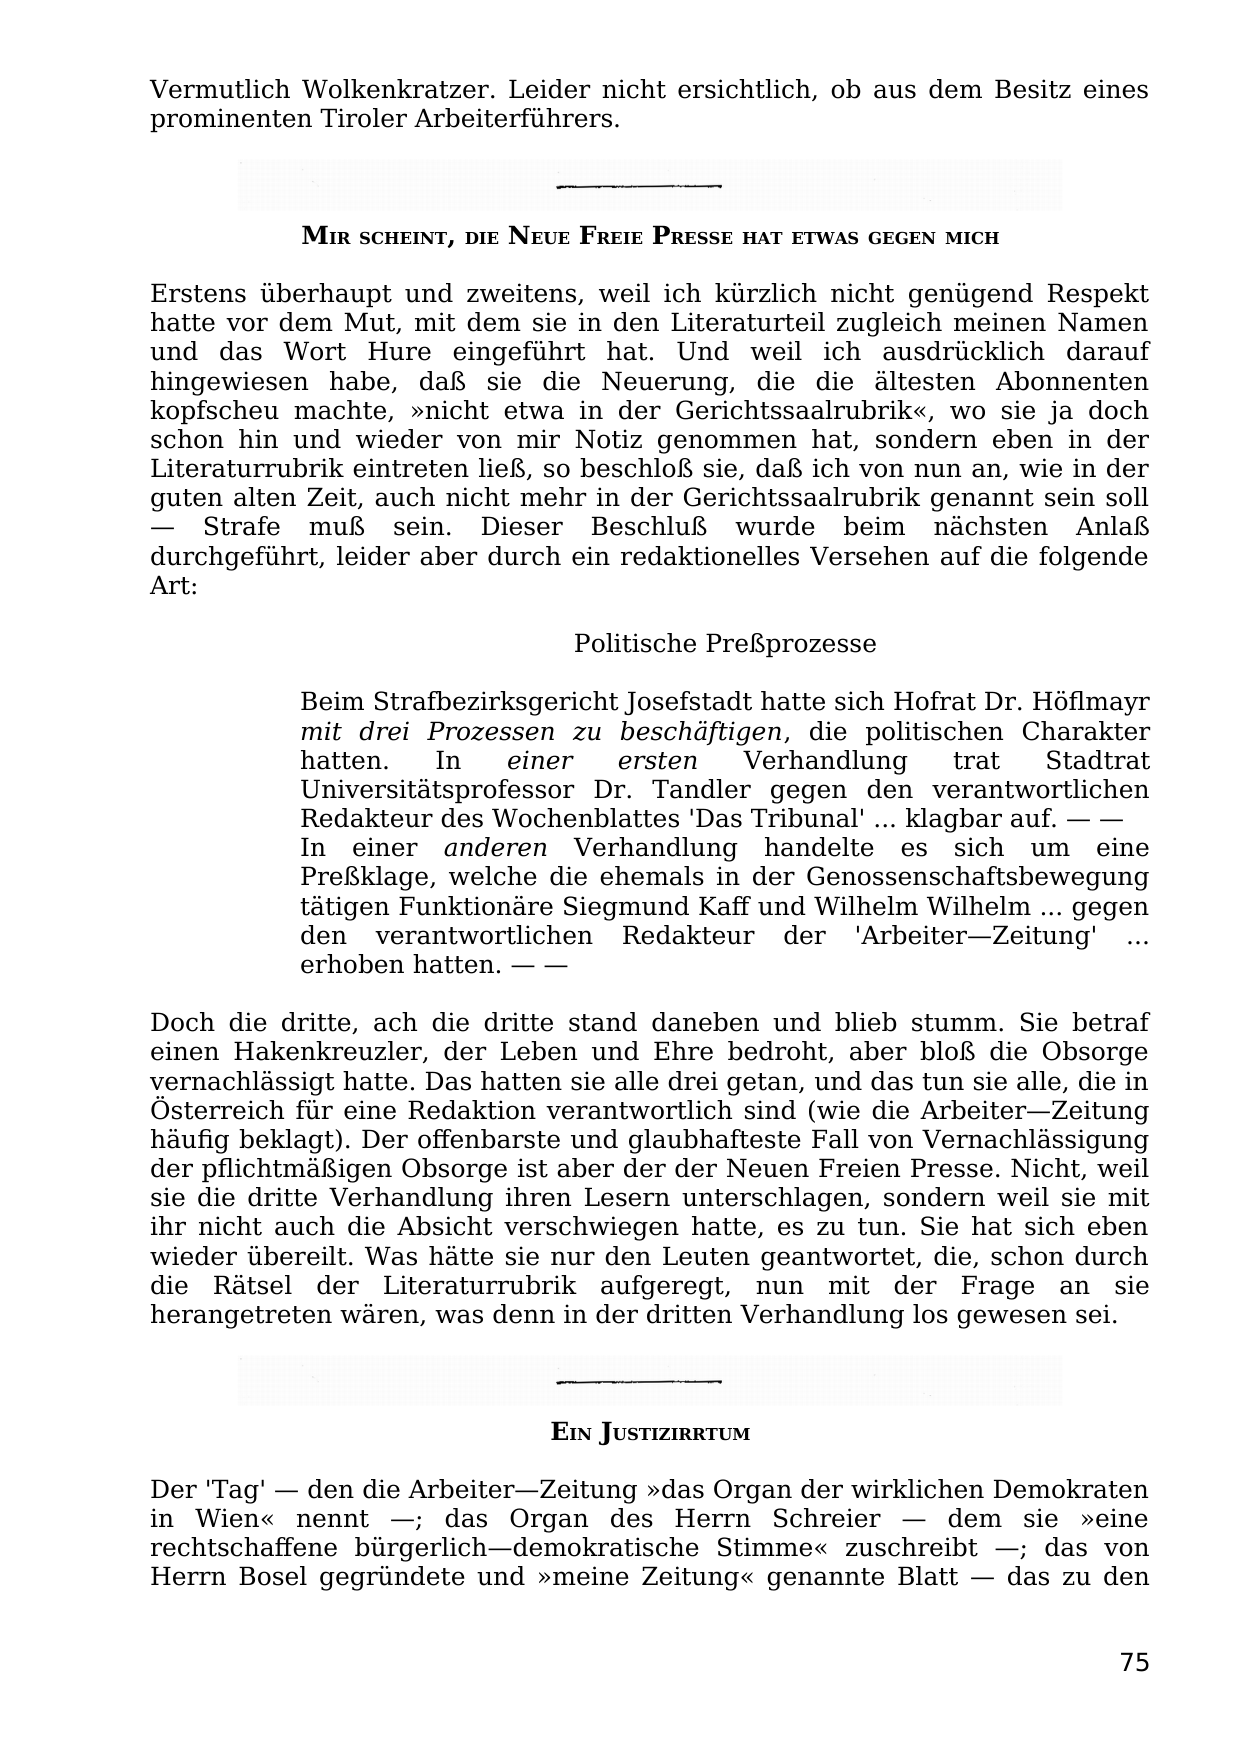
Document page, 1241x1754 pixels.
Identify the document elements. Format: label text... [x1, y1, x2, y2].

text Vermutlich Wolkenkratzer. Leider nicht ersichtlich, ob aus dem Besitz eines prominenten Tiroler Arbeiterführers. [150, 75, 1151, 133]
picture [237, 1355, 1063, 1406]
text Ein Justizirrtum [150, 1355, 1151, 1446]
text Erstens überhaupt und zweitens, weil ich kürzlich nicht genügend Respekt hatte vor dem Mut, mit dem sie in den Literaturteil zugleich meinen Namen und das Wort Hure eingeführt hat. Und weil ich ausdrücklich darauf hingewiesen habe, daß sie die Neuerung, die die ältesten Abonnenten kopfscheu machte, »nicht etwa in der Gerichtssaalrubrik«, wo sie ja doch schon hin und wieder von mir Notiz genommen hat, sondern eben in der Literaturrubrik eintreten ließ, so beschloß sie, daß ich von nun an, wie in der guten alten Zeit, auch nicht mehr in der Gerichtssaalrubrik genannt sein soll — Strafe muß sein. Dieser Beschluß wurde beim nächsten Anlaß durchgeführt, leider aber durch ein redaktionelles Versehen auf die folgende Art: [150, 279, 1151, 600]
text Politische Preßprozesse [300, 629, 1151, 658]
text Beim Strafbezirksgericht Josefstadt hatte sich Hofrat Dr. Höflmayr mit drei Prozessen zu beschäftigen, die politischen Charakter hatten. In einer ersten Verhandlung trat Stadtrat Universitätsprofessor Dr. Tandler gegen den verantwortlichen Redakteur des Wochenblattes 'Das Tribunal' ... klagbar auf. — — [300, 684, 1151, 833]
text Mir scheint, die Neue Freie Presse hat etwas gegen mich [150, 159, 1151, 250]
text In einer anderen Verhandlung handelte es sich um eine Preßklage, welche die ehemals in der Genossenschaftsbewegung tätigen Funktionäre Siegmund Kaff und Wilhelm Wilhelm ... gegen den verantwortlichen Redakteur der 'Arbeiter—Zeitung' ... erhoben hatten. — — [300, 833, 1151, 979]
text Der 'Tag' — den die Arbeiter—Zeitung »das Organ der wirklichen Demokraten in Wien« nennt —; das Organ des Herrn Schreier — dem sie »eine rechtschaffene bürgerlich—demokratische Stimme« zuschreibt —; das von Herrn Bosel gegründete und »meine Zeitung« genannte Blatt — das zu den [150, 1475, 1151, 1592]
text Doch die dritte, ach die dritte stand daneben und blieb stumm. Sie betraf einen Hakenkreuzler, der Leben und Ehre bedroht, aber bloß die Obsorge vernachlässigt hatte. Das hatten sie alle drei getan, und das tun sie alle, die in Österreich für eine Redaktion verantwortlich sind (wie die Arbeiter—Zeitung häufig beklagt). Der offenbarste und glaubhafteste Fall von Vernachlässigung der pflichtmäßigen Obsorge ist aber der der Neuen Freien Presse. Nicht, weil sie die dritte Verhandlung ihren Lesern unterschlagen, sondern weil sie mit ihr nicht auch die Absicht verschwiegen hatte, es zu tun. Sie hat sich eben wieder übereilt. Was hätte sie nur den Leuten geantwortet, die, schon durch die Rätsel der Literaturrubrik aufgeregt, nun mit der Frage an sie herangetreten wären, was denn in der dritten Verhandlung los gewesen sei. [150, 1008, 1151, 1329]
picture [237, 159, 1063, 211]
